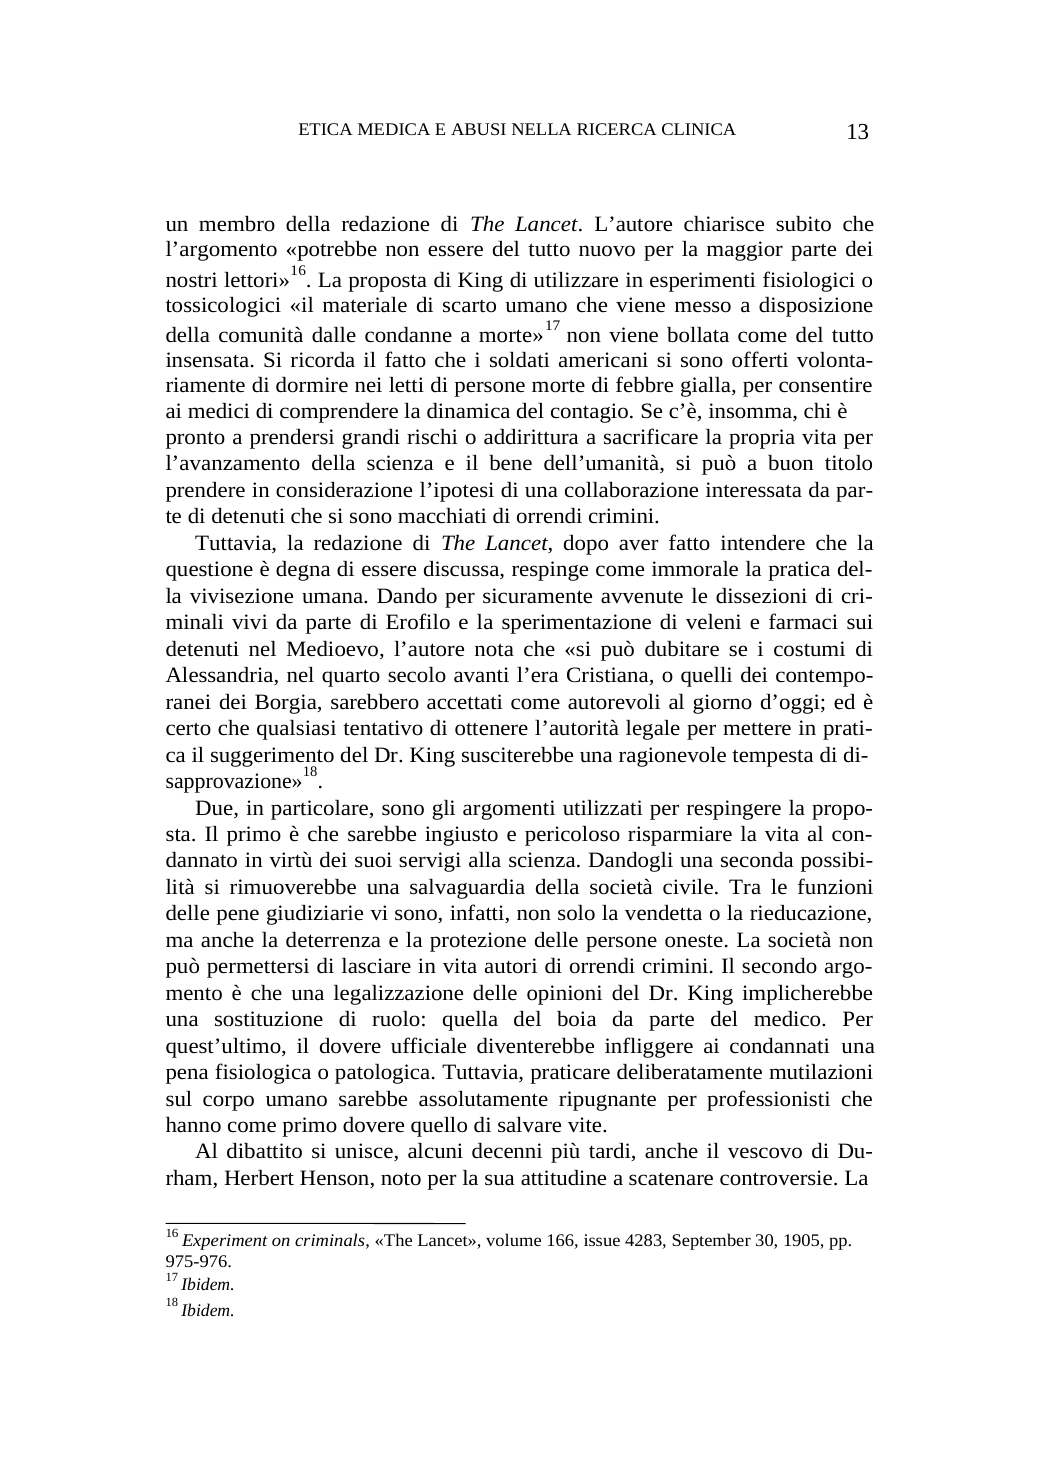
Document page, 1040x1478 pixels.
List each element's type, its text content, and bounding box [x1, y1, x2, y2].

text pronto a prendersi grandi rischi o addirittura a sacrificare la propria vita per l’avanzamento della scienza e il bene dell’umanità, si può a buon titolo prendere in considerazione l’ipotesi di una collaborazione interessata da par- te di detenuti che si sono macchiati di orrendi crimini. [165, 424, 874, 528]
text Due, in particolare, sono gli argomenti utilizzati per respingere la propo- sta. Il primo è che sarebbe ingiusto e pericoloso risparmiare la vita al con- dannato in virtù dei suoi servigi alla scienza. Dandogli una seconda possibi- lità si rimuoverebbe una salvaguardia della società civile. Tra le funzioni delle pene giudiziarie vi sono, infatti, non solo la vendetta o la rieducazione, ma anche la deterrenza e la protezione delle persone oneste. La società non può permettersi di lasciare in vita autori di orrendi crimini. Il secondo argo- mento è che una legalizzazione delle opinioni del Dr. King implicherebbe una sostituzione di ruolo: quella del boia da parte del medico. Per quest’ultimo, il dovere ufficiale diventerebbe infliggere ai condannati una pena fisiologica o patologica. Tuttavia, praticare deliberatamente mutilazioni sul corpo umano sarebbe assolutamente ripugnante per professionisti che hanno come primo dovere quello di salvare vite. [165, 794, 875, 1137]
text Tuttavia, la redazione di The Lancet, dopo aver fatto intendere che la questione è degna di essere discussa, respinge come immorale la pratica del- la vivisezione umana. Dando per sicuramente avvenute le dissezioni di cri- minali vivi da parte di Erofilo e la sperimentazione di veleni e farmaci sui detenuti nel Medioevo, l’autore nota che «si può dubitare se i costumi di Alessandria, nel quarto secolo avanti l’era Cristiana, o quelli dei contempo- ranei dei Borgia, sarebbero accettati come autorevoli al giorno d’oggi; ed è certo che qualsiasi tentativo di ottenere l’autorità legale per mettere in prati- ca il suggerimento del Dr. King susciterebbe una ragionevole tempesta di di- [165, 530, 874, 767]
text 16 Experiment on criminals, «The Lancet», volume 166, issue 4283, September 30, 1905, pp. 975-976. [165, 1222, 875, 1272]
text Al dibattito si unisce, alcuni decenni più tardi, anche il vescovo di Du- rham, Herbert Henson, noto per la sua attitudine a scatenare controversie. La [165, 1138, 874, 1190]
text un membro della redazione di The Lancet. L’autore chiarisce subito che l’argomento «potrebbe non essere del tutto nuovo per la maggior parte dei nostri lettori»16. La proposta di King di utilizzare in esperimenti fisiologici o tossicologici «il materiale di scarto umano che viene messo a disposizione della comunità dalle condanne a morte»17 non viene bollata come del tutto insensata. Si ricorda il fatto che i soldati americani si sono offerti volonta- riamente di dormire nei letti di persone morte di febbre gialla, per consentire ai medici di comprendere la dinamica del contagio. Se c’è, insomma, chi è [165, 211, 874, 423]
text sapprovazione»18. [165, 768, 896, 793]
text 17 Ibidem. [165, 1273, 896, 1295]
text 18 Ibidem. [165, 1295, 896, 1320]
